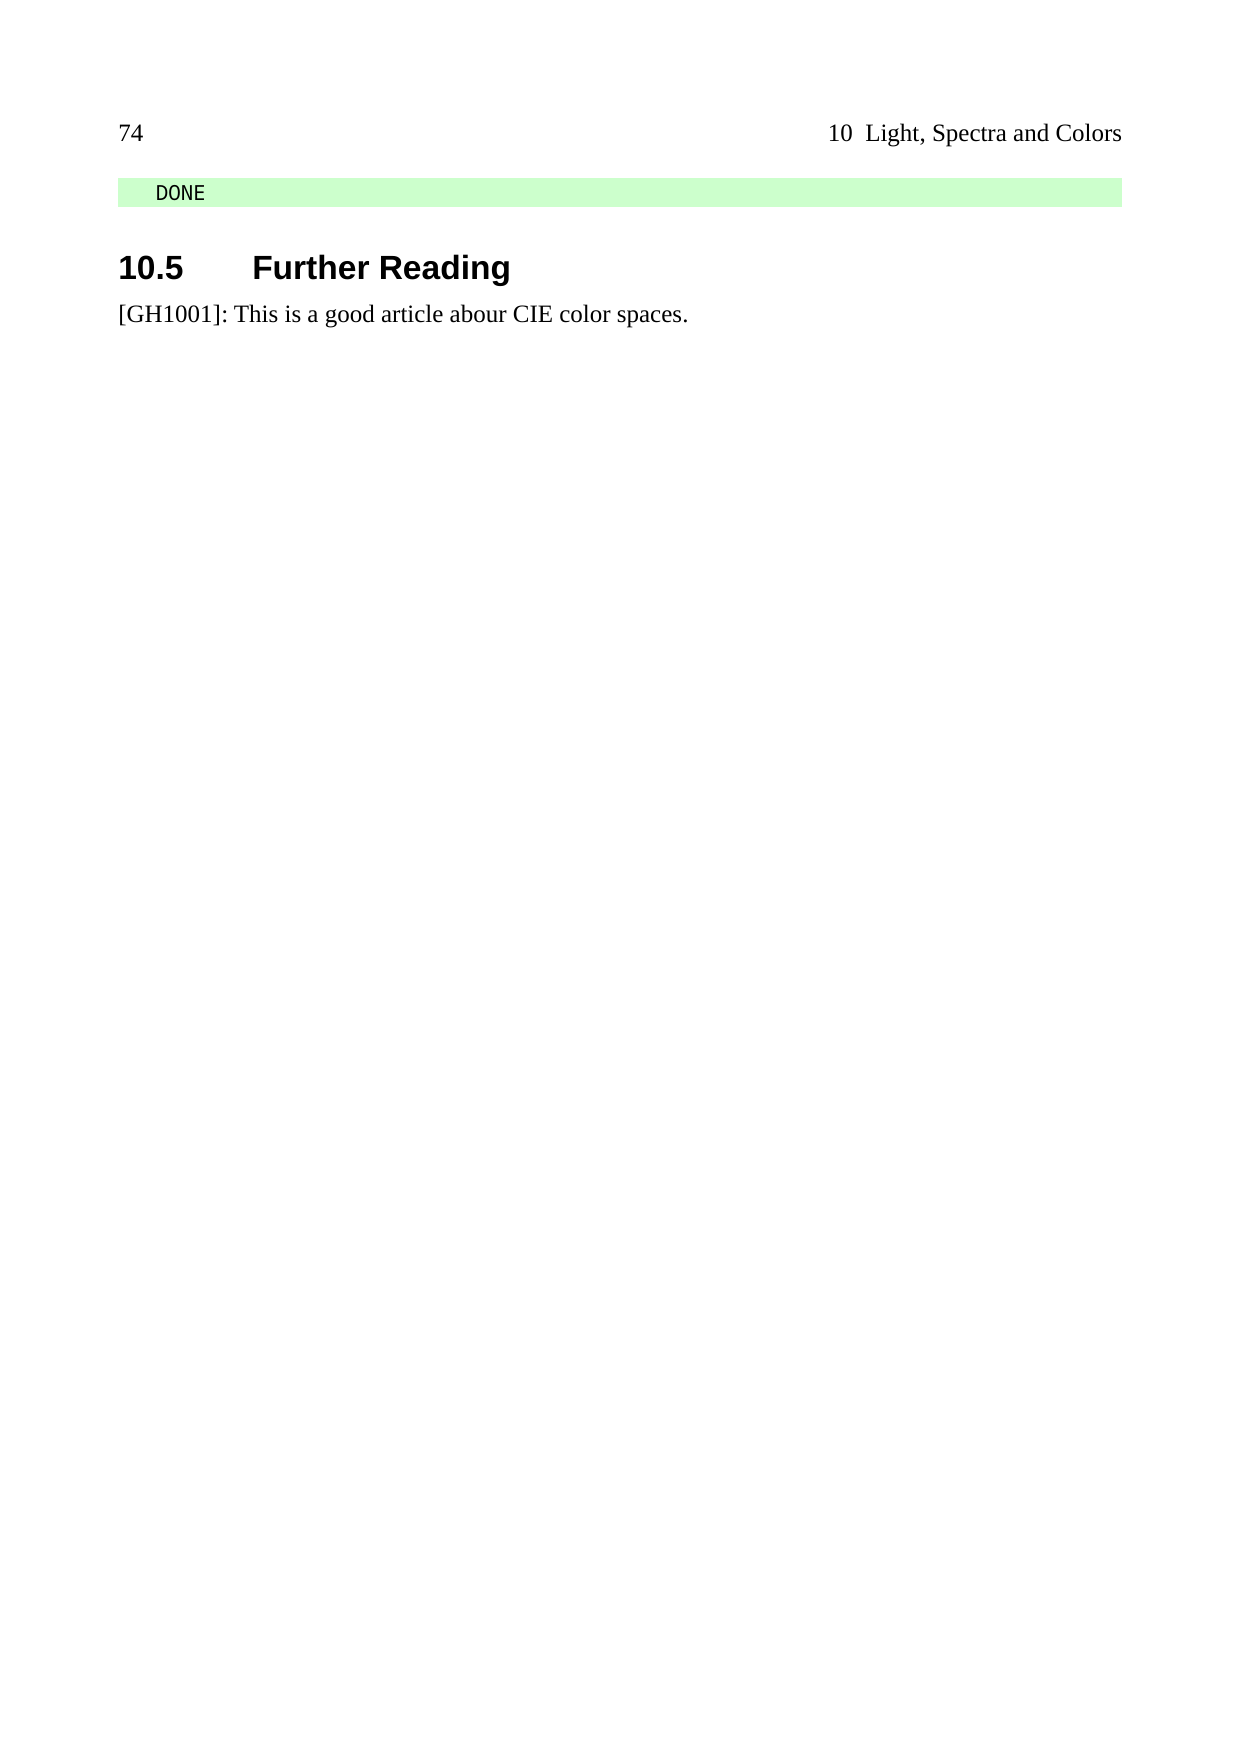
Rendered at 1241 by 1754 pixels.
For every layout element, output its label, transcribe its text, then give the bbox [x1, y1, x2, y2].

text [GH1001]: This is a good article abour CIE color spaces. [118, 299, 1122, 328]
text DONE [118, 178, 1122, 207]
subtitle Further Reading [118, 248, 1122, 287]
